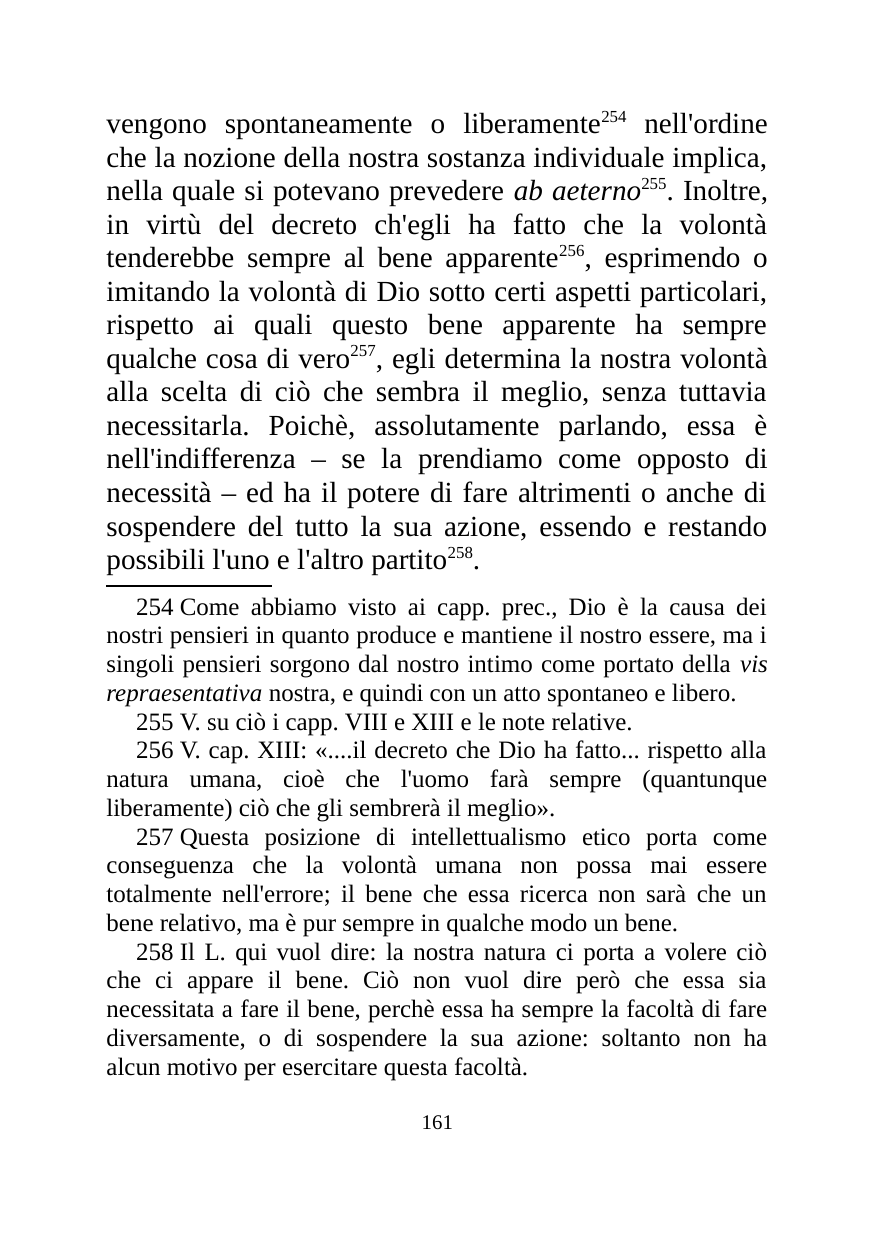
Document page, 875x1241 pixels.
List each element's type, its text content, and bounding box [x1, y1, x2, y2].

text V. su ciò i capp. VIII e XIII e le note relative. [106, 707, 768, 735]
text vengono spontaneamente o liberamente nell'ordine che la nozione della nostra sostanza individuale implica, nella quale si potevano prevedere ab aeterno. Inoltre, in virtù del decreto ch'egli ha fatto che la volontà tenderebbe sempre al bene apparente, esprimendo o imitando la volontà di Dio sotto certi aspetti particolari, rispetto ai quali questo bene apparente ha sempre qualche cosa di vero, egli determina la nostra volontà alla scelta di ciò che sembra il meglio, senza tuttavia necessitarla. Poichè, assolutamente parlando, essa è nell'indifferenza – se la prendiamo come opposto di necessità – ed ha il potere di fare altrimenti o anche di sospendere del tutto la sua azione, essendo e restando possibili l'uno e l'altro partito. [106, 106, 768, 576]
text V. cap. XIII: «....il decreto che Dio ha fatto... rispetto alla natura umana, cioè che l'uomo farà sempre (quantunque liberamente) ciò che gli sembrerà il meglio». [106, 735, 768, 822]
text Il L. qui vuol dire: la nostra natura ci porta a volere ciò che ci appare il bene. Ciò non vuol dire però che essa sia necessitata a fare il bene, perchè essa ha sempre la facoltà di fare diversamente, o di sospendere la sua azione: soltanto non ha alcun motivo per esercitare questa facoltà. [106, 937, 768, 1080]
text Come abbiamo visto ai capp. prec., Dio è la causa dei nostri pensieri in quanto produce e mantiene il nostro essere, ma i singoli pensieri sorgono dal nostro intimo come portato della vis repraesentativa nostra, e quindi con un atto spontaneo e libero. [106, 592, 768, 707]
text Questa posizione di intellettualismo etico porta come conseguenza che la volontà umana non possa mai essere totalmente nell'errore; il bene che essa ricerca non sarà che un bene relativo, ma è pur sempre in qualche modo un bene. [106, 822, 768, 937]
